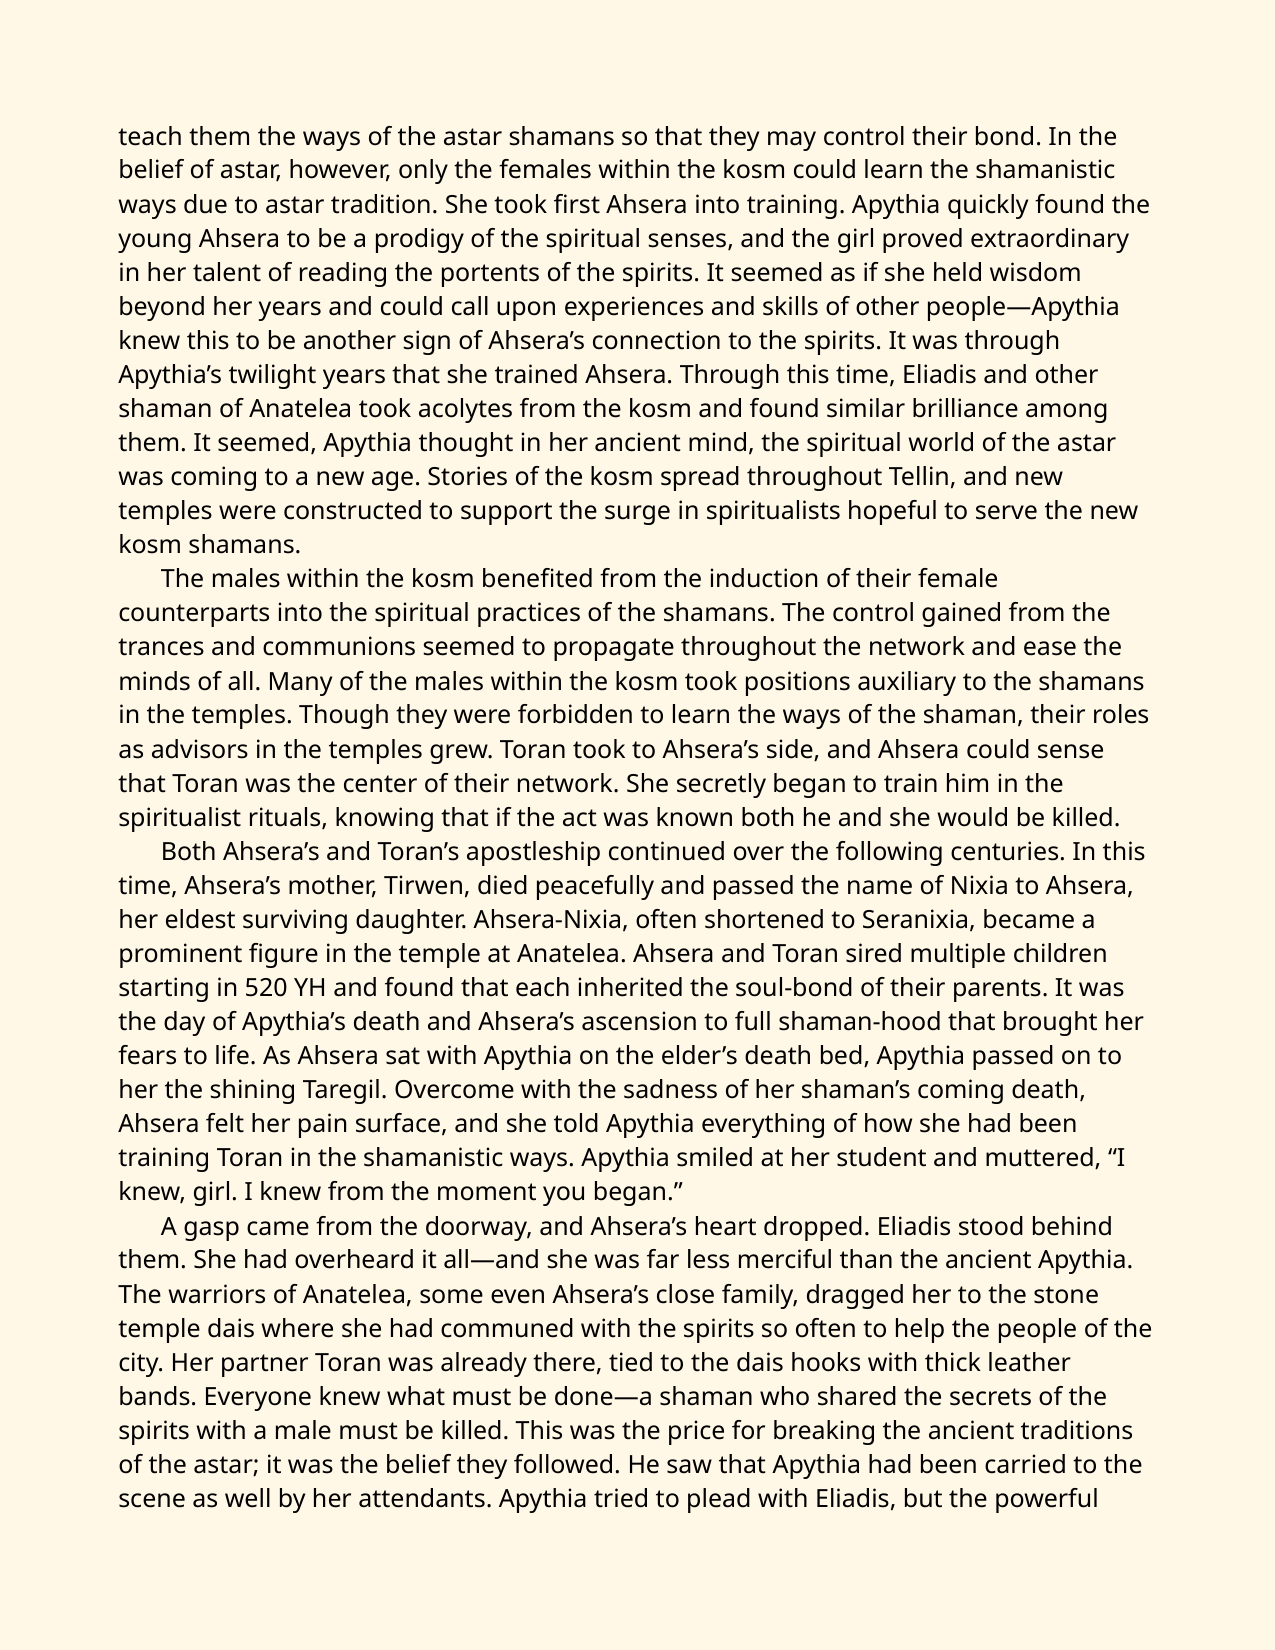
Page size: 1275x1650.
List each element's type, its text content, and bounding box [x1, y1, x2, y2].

text Both Ahsera’s and Toran’s apostleship continued over the following centuries. In this time, Ahsera’s mother, Tirwen, died peacefully and passed the name of Nixia to Ahsera, her eldest surviving daughter. Ahsera-Nixia, often shortened to Seranixia, became a prominent figure in the temple at Anatelea. Ahsera and Toran sired multiple children starting in 520 YH and found that each inherited the soul-bond of their parents. It was the day of Apythia’s death and Ahsera’s ascension to full shaman-hood that brought her fears to life. As Ahsera sat with Apythia on the elder’s death bed, Apythia passed on to her the shining Taregil. Overcome with the sadness of her shaman’s coming death, Ahsera felt her pain surface, and she told Apythia everything of how she had been training Toran in the shamanistic ways. Apythia smiled at her student and muttered, “I knew, girl. I knew from the moment you began.” [118, 833, 1157, 1208]
text A gasp came from the doorway, and Ahsera’s heart dropped. Eliadis stood behind them. She had overheard it all—and she was far less merciful than the ancient Apythia. The warriors of Anatelea, some even Ahsera’s close family, dragged her to the stone temple dais where she had communed with the spirits so often to help the people of the city. Her partner Toran was already there, tied to the dais hooks with thick leather bands. Everyone knew what must be done—a shaman who shared the secrets of the spirits with a male must be killed. This was the price for breaking the ancient traditions of the astar; it was the belief they followed. He saw that Apythia had been carried to the scene as well by her attendants. Apythia tried to plead with Eliadis, but the powerful [118, 1208, 1157, 1515]
text The males within the kosm benefited from the induction of their female counterparts into the spiritual practices of the shamans. The control gained from the trances and communions seemed to propagate throughout the network and ease the minds of all. Many of the males within the kosm took positions auxiliary to the shamans in the temples. Though they were forbidden to learn the ways of the shaman, their roles as advisors in the temples grew. Toran took to Ahsera’s side, and Ahsera could sense that Toran was the center of their network. She secretly began to train him in the spiritualist rituals, knowing that if the act was known both he and she would be killed. [118, 561, 1157, 833]
text teach them the ways of the astar shamans so that they may control their bond. In the belief of astar, however, only the females within the kosm could learn the shamanistic ways due to astar tradition. She took first Ahsera into training. Apythia quickly found the young Ahsera to be a prodigy of the spiritual senses, and the girl proved extraordinary in her talent of reading the portents of the spirits. It seemed as if she held wisdom beyond her years and could call upon experiences and skills of other people—Apythia knew this to be another sign of Ahsera’s connection to the spirits. It was through Apythia’s twilight years that she trained Ahsera. Through this time, Eliadis and other shaman of Anatelea took acolytes from the kosm and found similar brilliance among them. It seemed, Apythia thought in her ancient mind, the spiritual world of the astar was coming to a new age. Stories of the kosm spread throughout Tellin, and new temples were constructed to support the surge in spiritualists hopeful to serve the new kosm shamans. [118, 118, 1157, 561]
